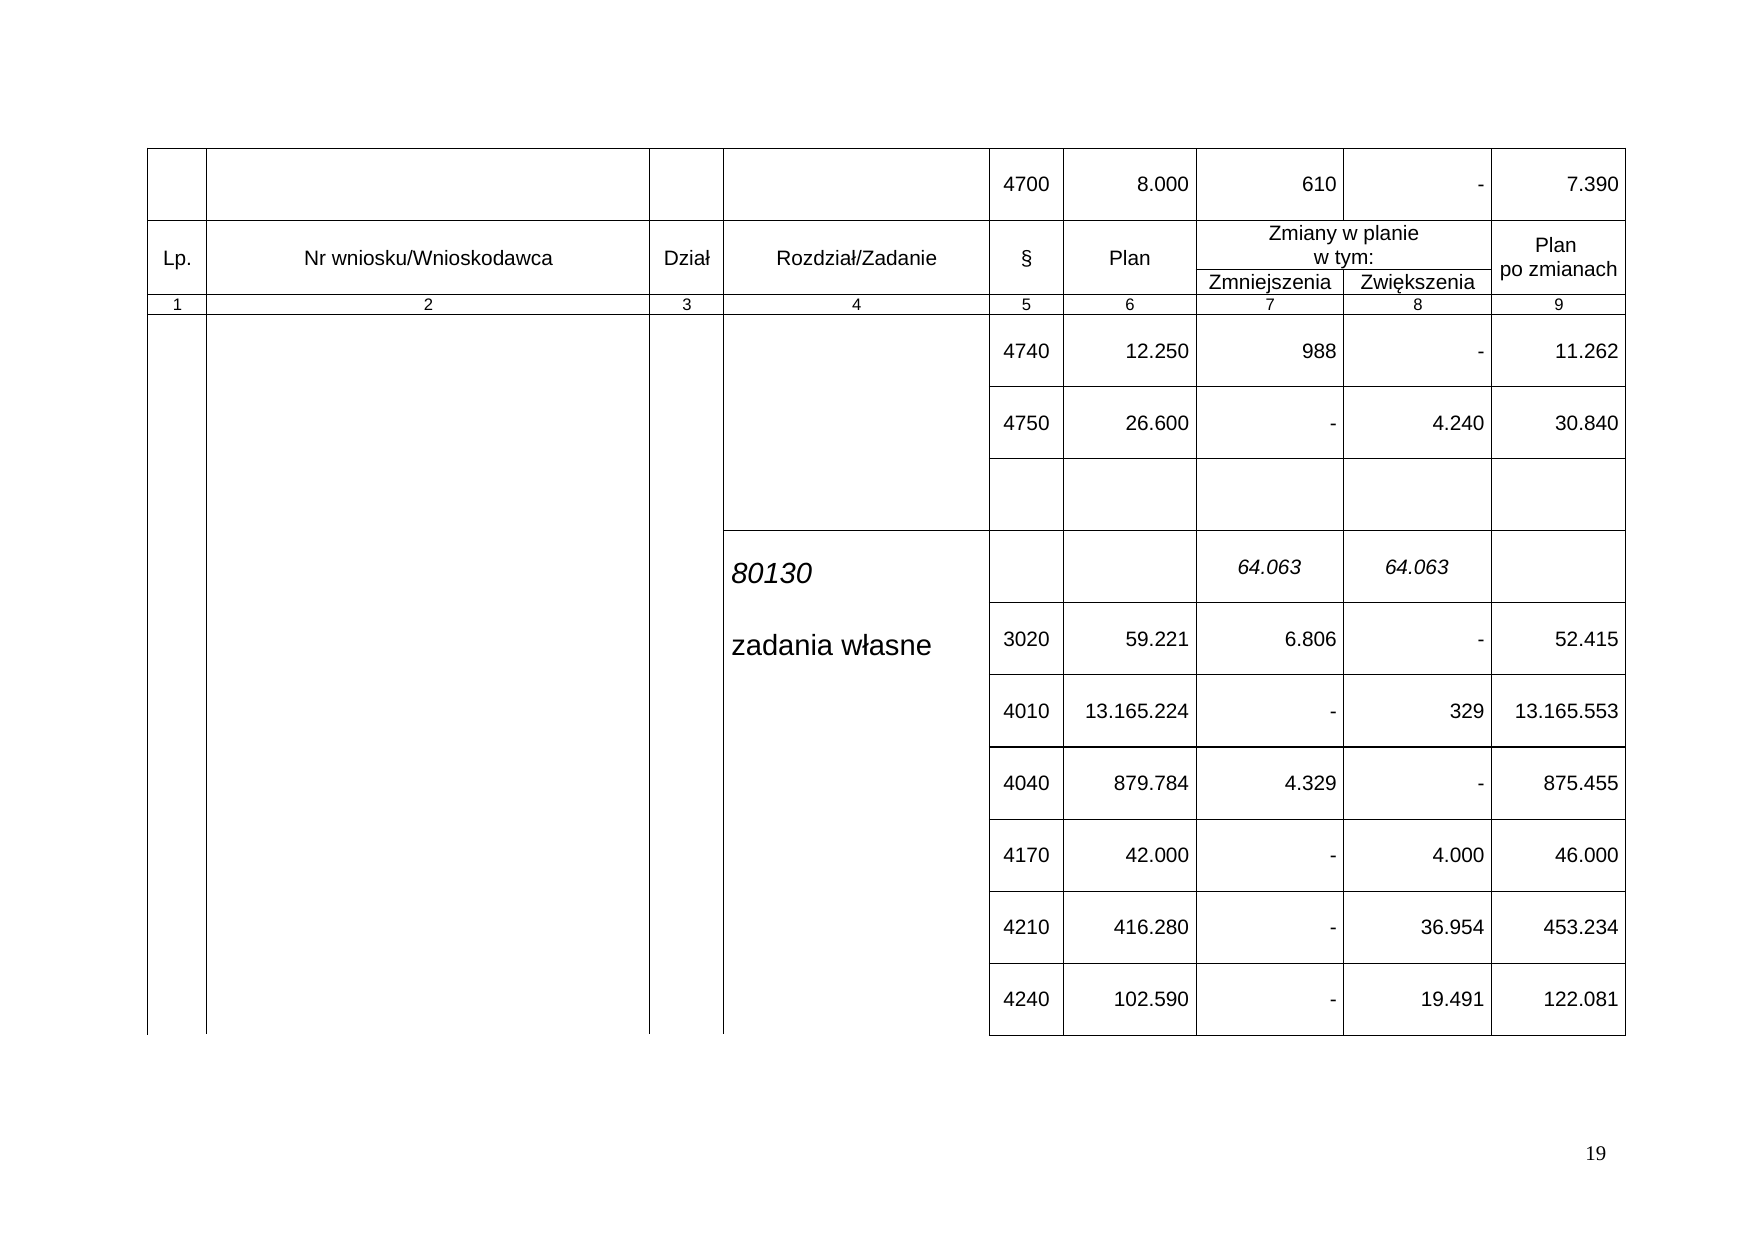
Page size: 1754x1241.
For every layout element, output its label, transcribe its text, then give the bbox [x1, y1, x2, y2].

table_cell 4740 [990, 315, 1063, 386]
table_cell 59.221 [1064, 603, 1196, 674]
table_cell [207, 746, 649, 818]
table_cell 64.063 [1197, 531, 1343, 602]
table_cell 102.590 [1064, 964, 1196, 1035]
table_cell 13.165.224 [1064, 675, 1196, 746]
table_cell - [1197, 675, 1343, 746]
table_cell [650, 149, 723, 220]
table_cell 3020 [990, 603, 1063, 674]
table_cell 12.250 [1064, 315, 1196, 386]
table_cell 4210 [990, 892, 1063, 963]
table_cell [990, 531, 1063, 602]
table_cell - [1344, 748, 1491, 818]
table_cell 122.081 [1492, 964, 1625, 1035]
table_cell [148, 149, 206, 220]
table_cell [148, 458, 206, 530]
table_cell Plan po zmianach [1492, 221, 1625, 294]
table_cell [724, 746, 989, 818]
table_cell - [1197, 387, 1343, 458]
table_cell 453.234 [1492, 892, 1625, 963]
table_cell 52.415 [1492, 603, 1625, 674]
table_cell [724, 458, 989, 530]
table_cell 42.000 [1064, 820, 1196, 891]
table_cell [148, 674, 206, 746]
table_cell [1064, 459, 1196, 530]
table_header Zmiany w planie w tym: [1197, 221, 1491, 269]
table_cell [724, 819, 989, 891]
table_cell zadania własne [724, 602, 989, 674]
table_cell [148, 891, 206, 963]
table_cell 4750 [990, 387, 1063, 458]
table_cell [1492, 459, 1625, 530]
table_cell 19.491 [1344, 964, 1491, 1035]
table_cell [207, 963, 650, 1035]
table_cell [148, 746, 206, 818]
table_cell [650, 891, 723, 963]
table_cell [1197, 459, 1343, 530]
table_cell [724, 891, 989, 963]
table_cell Zwiększenia [1344, 270, 1491, 294]
table_cell - [1344, 149, 1491, 220]
table_cell [207, 819, 649, 891]
table_cell Rozdział/Zadanie [724, 221, 989, 294]
table_cell 30.840 [1492, 387, 1625, 458]
table_cell 13.165.553 [1492, 675, 1625, 746]
table_cell [207, 386, 649, 458]
table_cell [650, 458, 723, 530]
table_cell 36.954 [1344, 892, 1491, 963]
table_cell 26.600 [1064, 387, 1196, 458]
table_cell 4040 [990, 748, 1063, 818]
table_cell [650, 530, 723, 602]
table_cell 988 [1197, 315, 1343, 386]
table_cell [650, 315, 723, 386]
table_cell [207, 149, 649, 220]
table_cell 80130 [724, 531, 989, 602]
table_cell [724, 315, 989, 386]
table_cell [724, 386, 989, 458]
table_cell Plan [1064, 221, 1196, 294]
table_cell Zmniejszenia [1197, 270, 1343, 294]
table_cell [207, 315, 649, 386]
table_cell § [990, 221, 1063, 294]
table_cell [650, 674, 723, 746]
table_cell [148, 963, 207, 1035]
table_cell [990, 459, 1063, 530]
table_cell [207, 602, 649, 674]
table_cell 416.280 [1064, 892, 1196, 963]
table_cell [207, 530, 649, 602]
table_cell Nr wniosku/Wnioskodawca [207, 221, 649, 294]
table_cell 875.455 [1492, 748, 1625, 818]
table_cell 5 [990, 295, 1063, 314]
table_cell 8.000 [1064, 149, 1196, 220]
table_cell 8 [1344, 295, 1491, 314]
table_cell 4240 [990, 964, 1063, 1035]
table_cell [724, 674, 989, 746]
table_cell 4700 [990, 149, 1063, 220]
table_cell Dział [650, 221, 723, 294]
table_cell [650, 386, 723, 458]
table_cell - [1197, 964, 1343, 1035]
table_cell 4.000 [1344, 820, 1491, 891]
table_cell 11.262 [1492, 315, 1625, 386]
table_cell 46.000 [1492, 820, 1625, 891]
table_cell 6 [1064, 295, 1196, 314]
table_cell 1 [148, 295, 206, 314]
table_cell [148, 315, 206, 386]
table_cell - [1344, 603, 1491, 674]
table_cell [148, 819, 206, 891]
table_cell [1492, 531, 1625, 602]
table_cell [724, 149, 989, 220]
table_cell 2 [207, 295, 649, 314]
table_cell 3 [650, 295, 723, 314]
table_cell 6.806 [1197, 603, 1343, 674]
table_cell 64.063 [1344, 531, 1491, 602]
table_cell - [1197, 892, 1343, 963]
table_cell [1064, 531, 1196, 602]
table_cell - [1344, 315, 1491, 386]
table_cell [207, 458, 649, 530]
table_cell 7.390 [1492, 149, 1625, 220]
table_cell 4170 [990, 820, 1063, 891]
table_cell - [1197, 820, 1343, 891]
table_cell 4.329 [1197, 748, 1343, 818]
table_cell [650, 746, 723, 818]
table_cell 4010 [990, 675, 1063, 746]
table_cell 7 [1197, 295, 1343, 314]
table_cell 4 [724, 295, 989, 314]
table_cell 329 [1344, 675, 1491, 746]
table_cell Lp. [148, 221, 206, 294]
table_cell [650, 819, 723, 891]
table_cell [148, 530, 206, 602]
table_cell [650, 602, 723, 674]
table_cell [1344, 459, 1491, 530]
table_cell [207, 891, 649, 963]
table_cell 879.784 [1064, 748, 1196, 818]
table_cell [148, 386, 206, 458]
table_cell 4.240 [1344, 387, 1491, 458]
table_cell 610 [1197, 149, 1343, 220]
table_cell [650, 963, 724, 1035]
table_cell [724, 963, 989, 1035]
table_cell 9 [1492, 295, 1625, 314]
table_cell [207, 674, 649, 746]
table_cell [148, 602, 206, 674]
